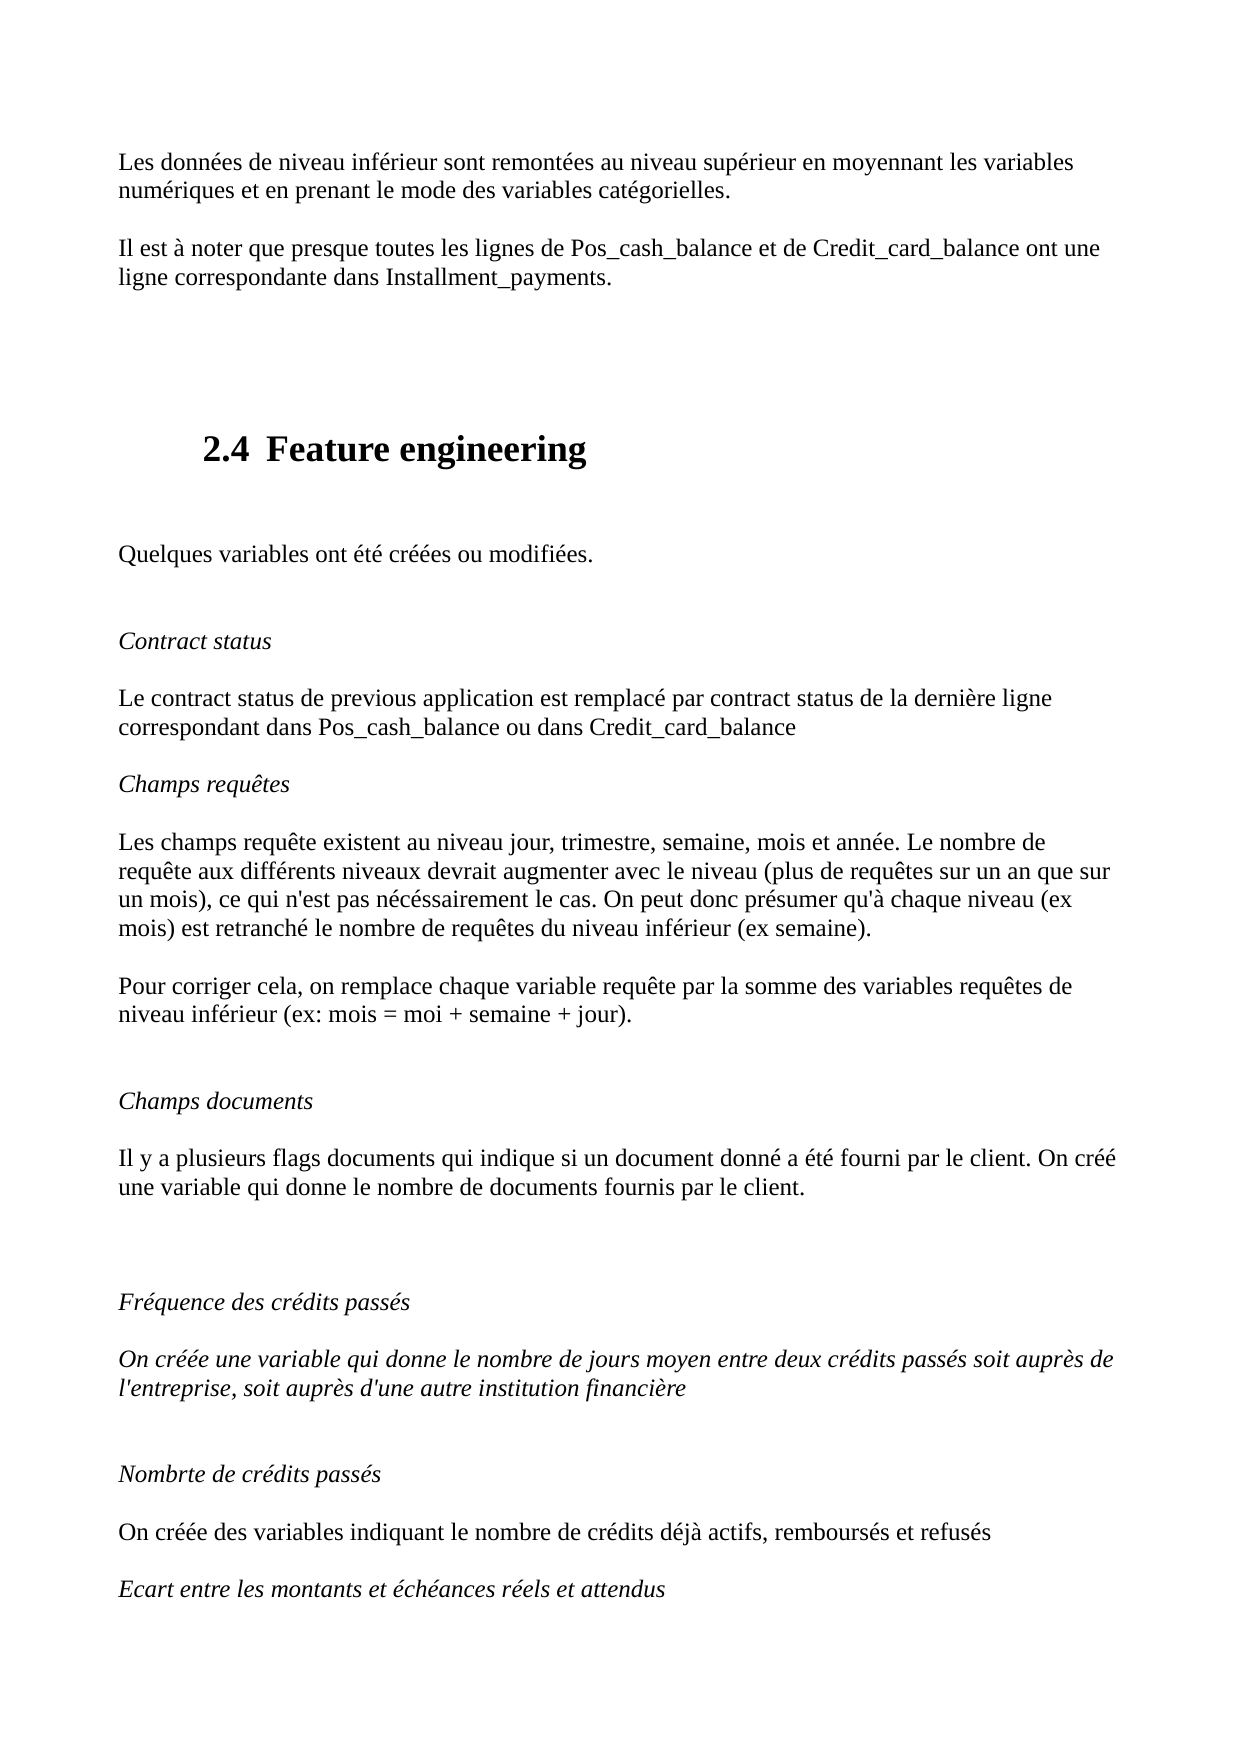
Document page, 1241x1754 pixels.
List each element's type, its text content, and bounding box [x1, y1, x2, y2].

text On créée une variable qui donne le nombre de jours moyen entre deux crédits passés soit auprès de l'entreprise, soit auprès d'une autre institution financière [118, 1344, 1122, 1402]
text Fréquence des crédits passés [118, 1287, 1122, 1316]
text Les données de niveau inférieur sont remontées au niveau supérieur en moyennant les variables numériques et en prenant le mode des variables catégorielles. [118, 147, 1122, 204]
text Contract status [118, 626, 1122, 654]
text Il est à noter que presque toutes les lignes de Pos_cash_balance et de Credit_card_balance ont une ligne correspondante dans Installment_payments. [118, 233, 1122, 291]
text Les champs requête existent au niveau jour, trimestre, semaine, mois et année. Le nombre de requête aux différents niveaux devrait augmenter avec le niveau (plus de requêtes sur un an que sur un mois), ce qui n'est pas nécéssairement le cas. On peut donc présumer qu'à chaque niveau (ex mois) est retranché le nombre de requêtes du niveau inférieur (ex semaine). [118, 827, 1122, 942]
text Il y a plusieurs flags documents qui indique si un document donné a été fourni par le client. On créé une variable qui donne le nombre de documents fournis par le client. [118, 1143, 1122, 1201]
subtitle Feature engineering [193, 426, 1122, 469]
text Ecart entre les montants et échéances réels et attendus [118, 1574, 1122, 1603]
text Le contract status de previous application est remplacé par contract status de la dernière ligne correspondant dans Pos_cash_balance ou dans Credit_card_balance [118, 683, 1122, 741]
text On créée des variables indiquant le nombre de crédits déjà actifs, remboursés et refusés [118, 1517, 1122, 1546]
text Quelques variables ont été créées ou modifiées. [118, 539, 1122, 568]
text Nombrte de crédits passés [118, 1459, 1122, 1488]
text Pour corriger cela, on remplace chaque variable requête par la somme des variables requêtes de niveau inférieur (ex: mois = moi + semaine + jour). [118, 971, 1122, 1028]
text Champs requêtes [118, 769, 1122, 798]
text Champs documents [118, 1086, 1122, 1114]
